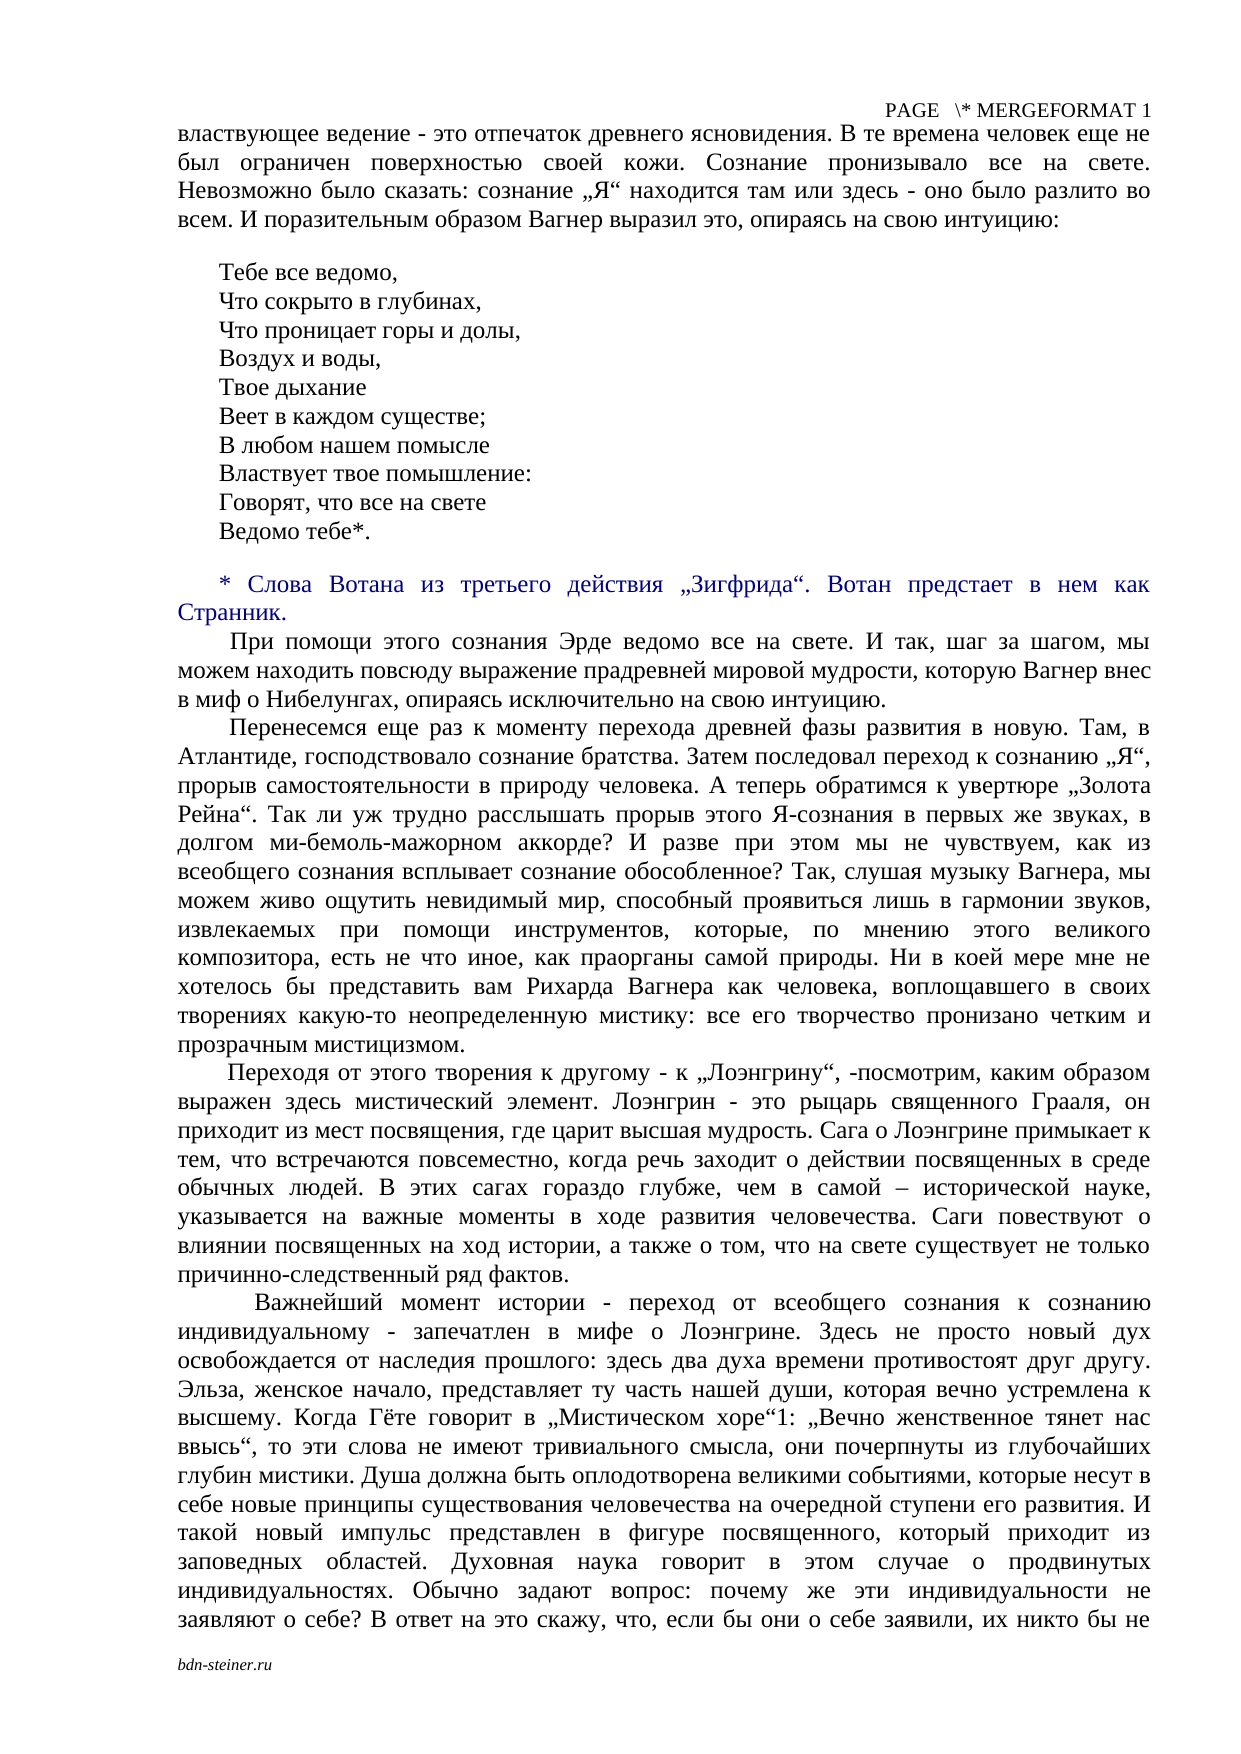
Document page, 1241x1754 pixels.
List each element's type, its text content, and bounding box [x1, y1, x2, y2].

text Властвует твое помышление: [177, 458, 1152, 487]
text Ведомо тебе*. [177, 516, 1152, 545]
text властвующее ведение - это отпечаток древнего ясновидения. В те времена человек еще не был ограничен поверхностью своей кожи. Сознание пронизывало все на свете. Невозможно было сказать: сознание „Я“ находится там или здесь - оно было разлито во всем. И поразительным образом Вагнер выразил это, опираясь на свою интуицию: [177, 118, 1152, 233]
text Перенесемся еще раз к моменту перехода древней фазы развития в новую. Там, в Атлантиде, господствовало сознание братства. Затем последовал переход к сознанию „Я“, прорыв самостоятельности в природу человека. А теперь обратимся к увертюре „Золота Рейна“. Так ли уж трудно расслышать прорыв этого Я-сознания в первых же звуках, в долгом ми-бемоль-мажорном аккорде? И разве при этом мы не чувствуем, как из всеобщего сознания всплывает сознание обособленное? Так, слушая музыку Вагнера, мы можем живо ощутить невидимый мир, способный проявиться лишь в гармонии звуков, извлекаемых при помощи инструментов, которые, по мнению этого великого композитора, есть не что иное, как праорганы самой природы. Ни в коей мере мне не хотелось бы представить вам Рихарда Вагнера как человека, воплощавшего в своих творениях какую-то неопределенную мистику: все его творчество пронизано четким и прозрачным мистицизмом. [177, 712, 1152, 1057]
text В любом нашем помысле [177, 430, 1152, 458]
text Твое дыхание [177, 372, 1152, 401]
text Говорят, что все на свете [177, 487, 1152, 516]
text Тебе все ведомо, [177, 257, 1152, 286]
text Воздух и воды, [177, 343, 1152, 372]
text Переходя от этого творения к другому - к „Лоэнгрину“, -посмотрим, каким образом выражен здесь мистический элемент. Лоэнгрин - это рыцарь священного Грааля, он приходит из мест посвящения, где царит высшая мудрость. Сага о Лоэнгрине примыкает к тем, что встречаются повсеместно, когда речь заходит о действии посвященных в среде обычных людей. В этих сагах гораздо глубже, чем в самой – исторической науке, указывается на важные моменты в ходе развития человечества. Саги повествуют о влиянии посвященных на ход истории, а также о том, что на свете существует не только причинно-следственный ряд фактов. [177, 1057, 1152, 1287]
text * Слова Вотана из третьего действия „Зигфрида“. Вотан предстает в нем как Странник. [177, 569, 1152, 626]
text Что проницает горы и долы, [177, 315, 1152, 343]
text При помощи этого сознания Эрде ведомо все на свете. И так, шаг за шагом, мы можем находить повсюду выражение прадревней мировой мудрости, которую Вагнер внес в миф о Нибелунгах, опираясь исключительно на свою интуицию. [177, 626, 1152, 712]
text Веет в каждом существе; [177, 401, 1152, 430]
text Что сокрыто в глубинах, [177, 286, 1152, 315]
text Важнейший момент истории - переход от всеобщего сознания к сознанию индивидуальному - запечатлен в мифе о Лоэнгрине. Здесь не просто новый дух освобождается от наследия прошлого: здесь два духа времени противостоят друг другу. Эльза, женское начало, представляет ту часть нашей души, которая вечно устремлена к высшему. Когда Гёте говорит в „Мистическом хоре“1: „Вечно женственное тянет нас ввысь“, то эти слова не имеют тривиального смысла, они почерпнуты из глубочайших глубин мистики. Душа должна быть оплодотворена великими событиями, которые несут в себе новые принципы существования человечества на очередной ступени его развития. И такой новый импульс представлен в фигуре посвященного, который приходит из заповедных областей. Духовная наука говорит в этом случае о продвинутых индивидуальностях. Обычно задают вопрос: почему же эти индивидуальности не заявляют о себе? В ответ на это скажу, что, если бы они о себе заявили, их никто бы не [177, 1287, 1152, 1632]
